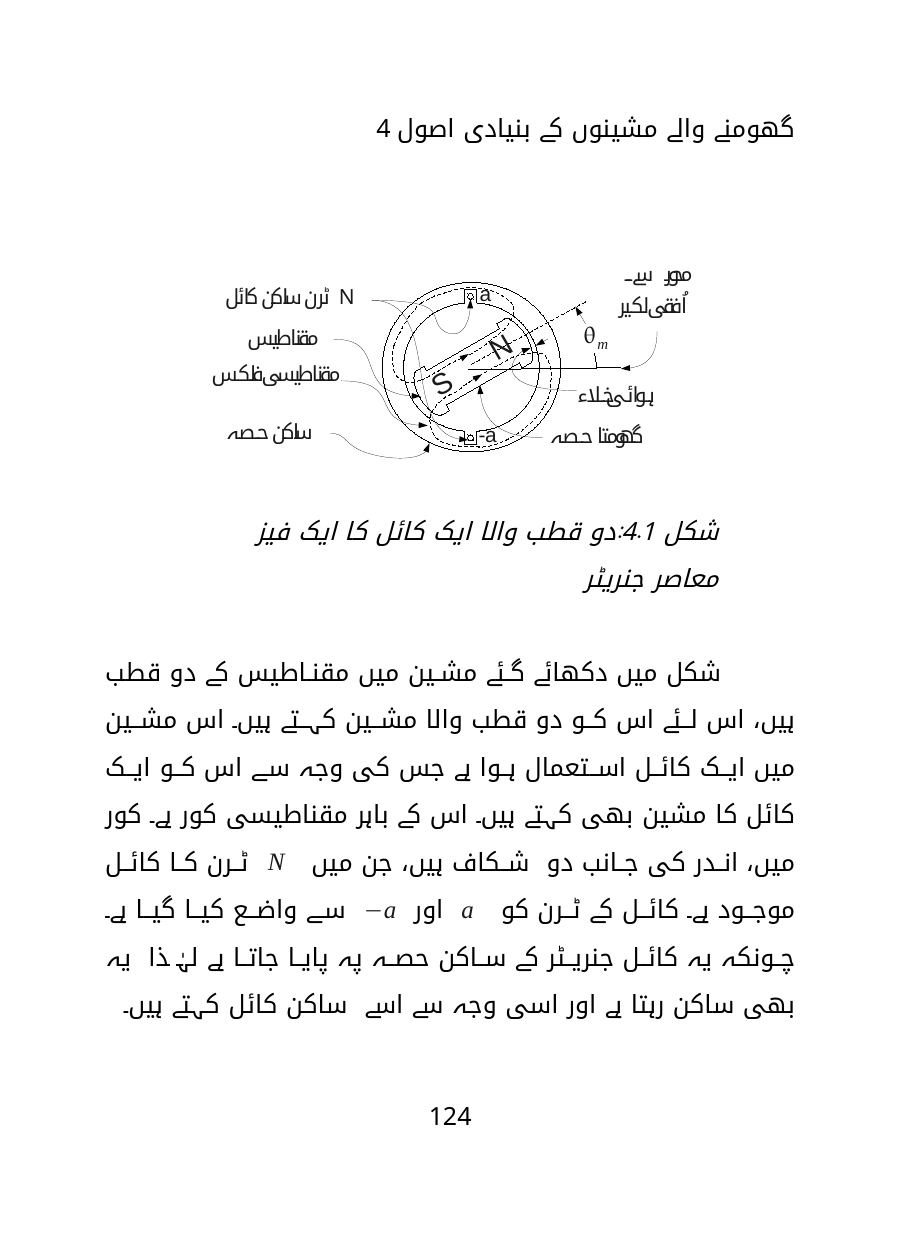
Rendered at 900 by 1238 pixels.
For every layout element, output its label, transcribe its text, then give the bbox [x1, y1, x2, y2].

text شکل میں دکھائے گئے مشین میں مقناطیس کے دو قطب ہیں، اس لئے اس کو دو قطب والا مشین کہتے ہیں۔ اس مشین میں ایک کائل استعمال ہوا ہے جس کی وجہ سے اس کو ایک کائل کا مشین بھی کہتے ہیں۔ اس کے باہر مقناطیسی کور ہے۔ کور میں، اندر کی جانب دو شکاف ہیں، جن میں ٹرن کا کائل موجود ہے۔ کائل کے ٹرن کو اورسے واضع کیا گیا ہے۔ چونکہ یہ کائل جنریٹر کے ساکن حصہ پہ پایا جاتا ہے لہٰذا یہ بھی ساکن رہتا ہے اور اسی وجہ سے اسے ساکن کائل کہتے ہیں۔ [105, 649, 795, 1029]
text شکل 4.1:دو قطب والا ایک کائل کا ایک فیز معاصر جنریٹر [182, 195, 718, 603]
